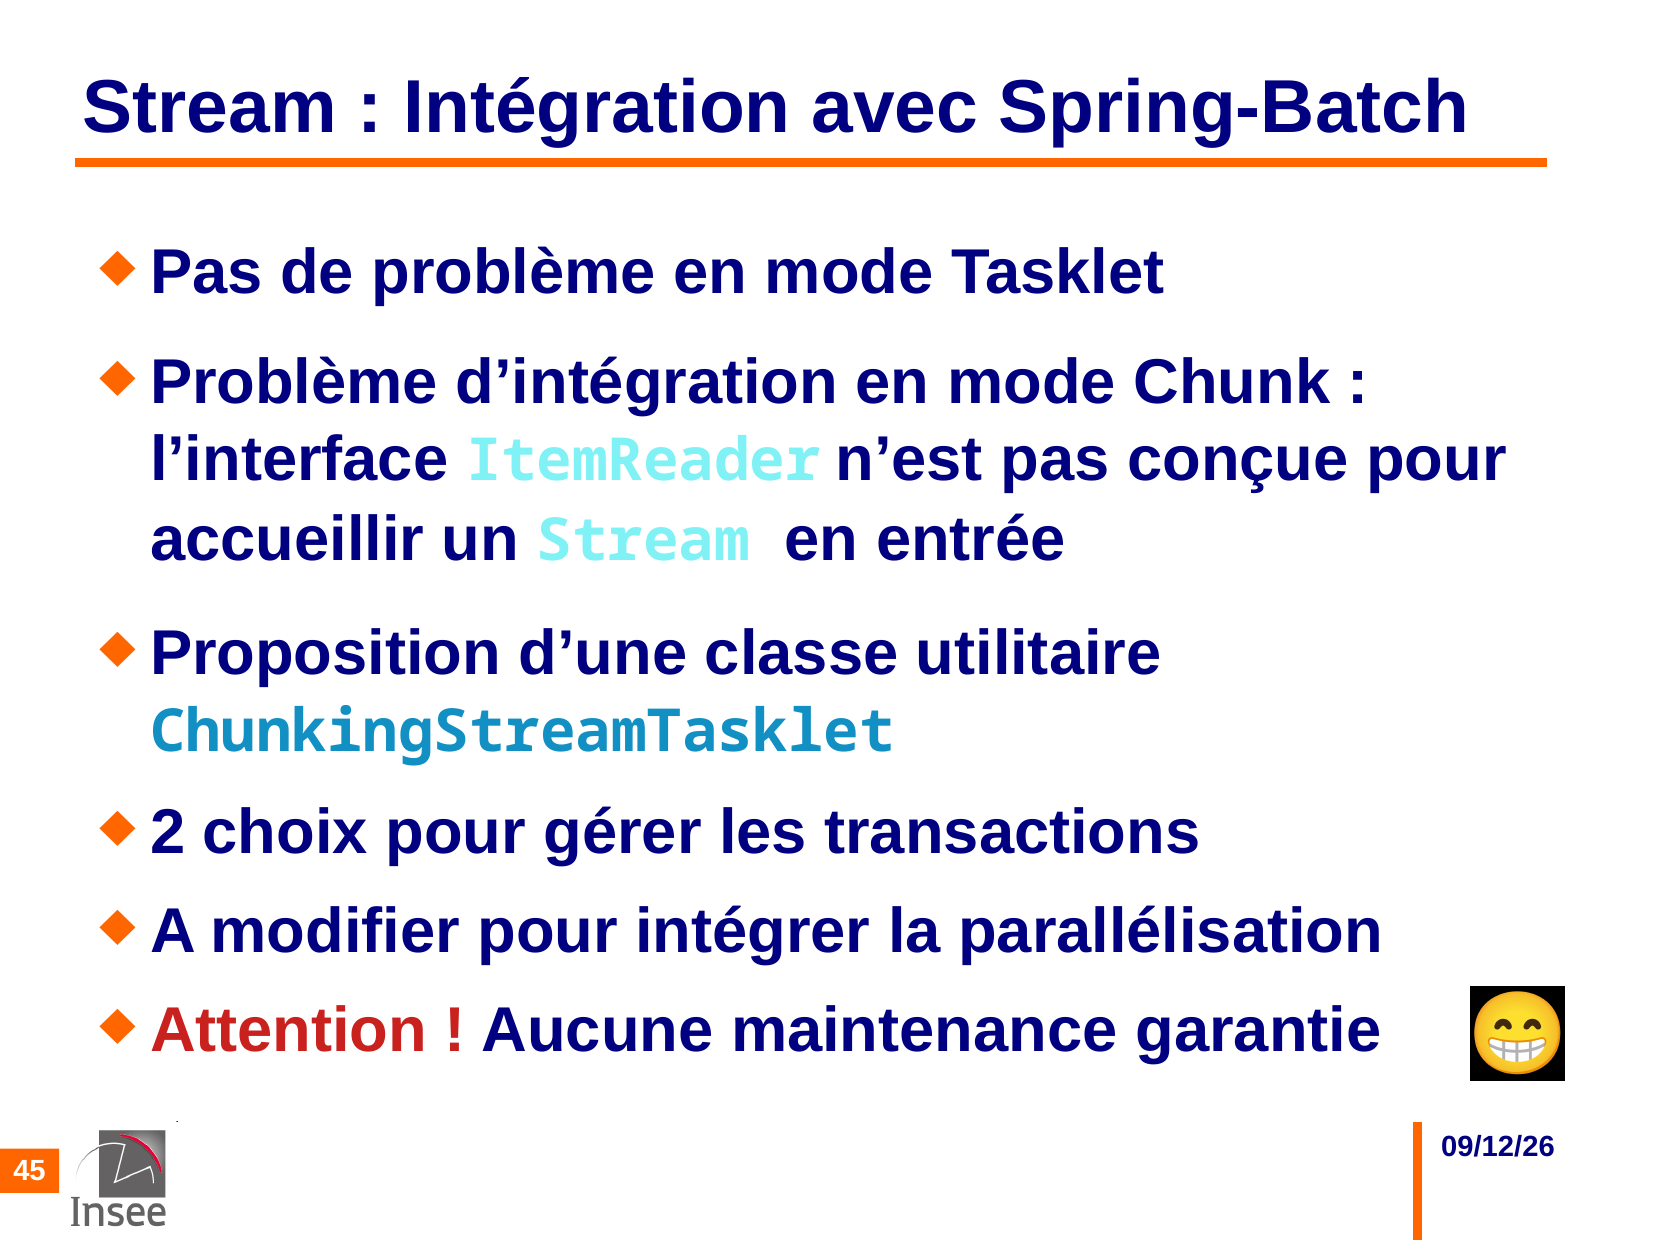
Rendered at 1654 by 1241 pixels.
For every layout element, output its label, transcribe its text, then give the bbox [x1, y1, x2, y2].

title Stream : Intégration avec Spring-Batch [82, 49, 1619, 163]
picture [62, 1121, 178, 1241]
list Pas de problème en mode Tasklet Problème d’intégration en mode Chunk : l’interface ItemReader n’est pas conçue pour accueillir un Stream en entrée Proposition d’une classe utilitaire ChunkingStreamTasklet 2 choix pour gérer les transactions A modifier pour intégrer la parallélisation Attention ! Aucune maintenance garantie [82, 236, 1571, 1075]
picture [1470, 986, 1565, 1081]
